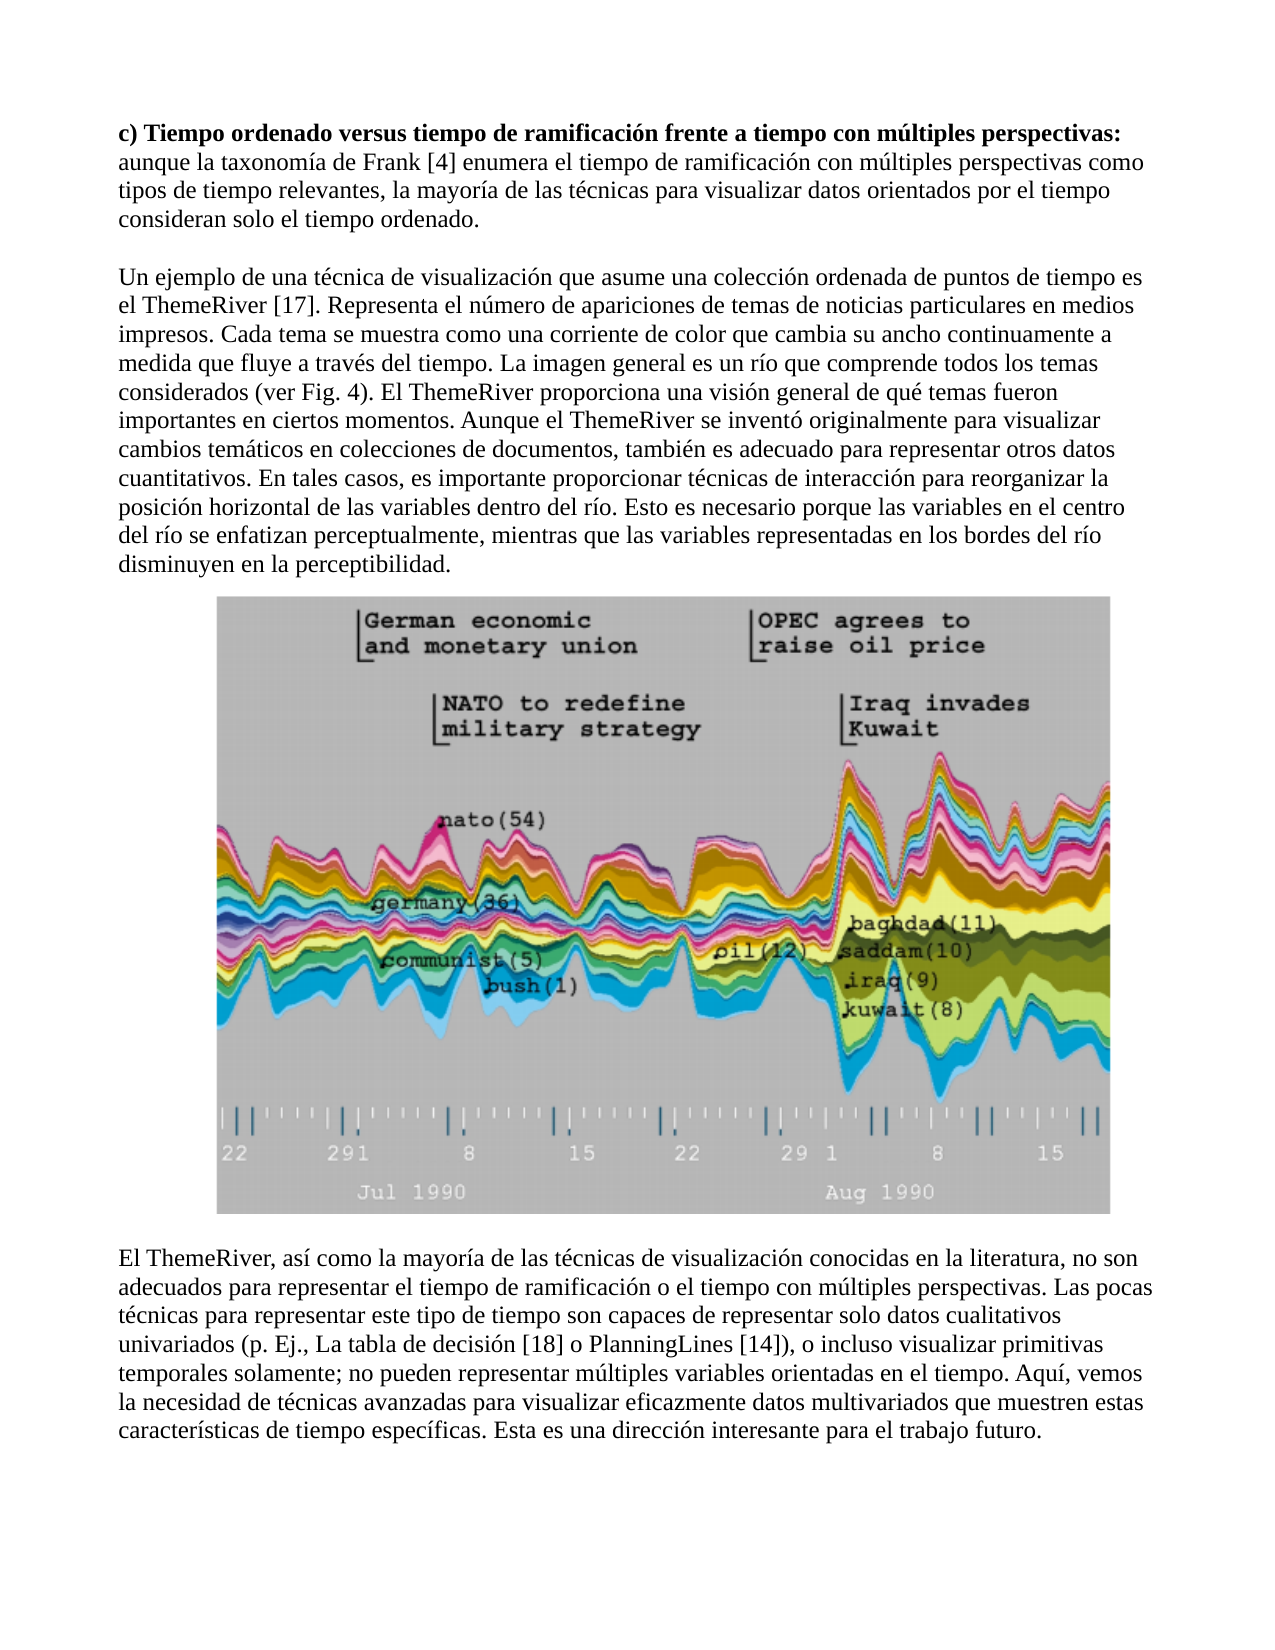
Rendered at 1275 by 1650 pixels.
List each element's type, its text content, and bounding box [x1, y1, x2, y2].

text Un ejemplo de una técnica de visualización que asume una colección ordenada de puntos de tiempo es el ThemeRiver [17]. Representa el número de apariciones de temas de noticias particulares en medios impresos. Cada tema se muestra como una corriente de color que cambia su ancho continuamente a medida que fluye a través del tiempo. La imagen general es un río que comprende todos los temas considerados (ver Fig. 4). El ThemeRiver proporciona una visión general de qué temas fueron importantes en ciertos momentos. Aunque el ThemeRiver se inventó originalmente para visualizar cambios temáticos en colecciones de documentos, también es adecuado para representar otros datos cuantitativos. En tales casos, es importante proporcionar técnicas de interacción para reorganizar la posición horizontal de las variables dentro del río. Esto es necesario porque las variables en el centro del río se enfatizan perceptualmente, mientras que las variables representadas en los bordes del río disminuyen en la perceptibilidad. [118, 262, 1157, 578]
picture [214, 592, 1112, 1214]
text El ThemeRiver, así como la mayoría de las técnicas de visualización conocidas en la literatura, no son adecuados para representar el tiempo de ramificación o el tiempo con múltiples perspectivas. Las pocas técnicas para representar este tipo de tiempo son capaces de representar solo datos cualitativos univariados (p. Ej., La tabla de decisión [18] o PlanningLines [14]), o incluso visualizar primitivas temporales solamente; no pueden representar múltiples variables orientadas en el tiempo. Aquí, vemos la necesidad de técnicas avanzadas para visualizar eficazmente datos multivariados que muestren estas características de tiempo específicas. Esta es una dirección interesante para el trabajo futuro. [118, 1243, 1157, 1444]
text c) Tiempo ordenado versus tiempo de ramificación frente a tiempo con múltiples perspectivas: aunque la taxonomía de Frank [4] enumera el tiempo de ramificación con múltiples perspectivas como tipos de tiempo relevantes, la mayoría de las técnicas para visualizar datos orientados por el tiempo consideran solo el tiempo ordenado. [118, 118, 1157, 233]
